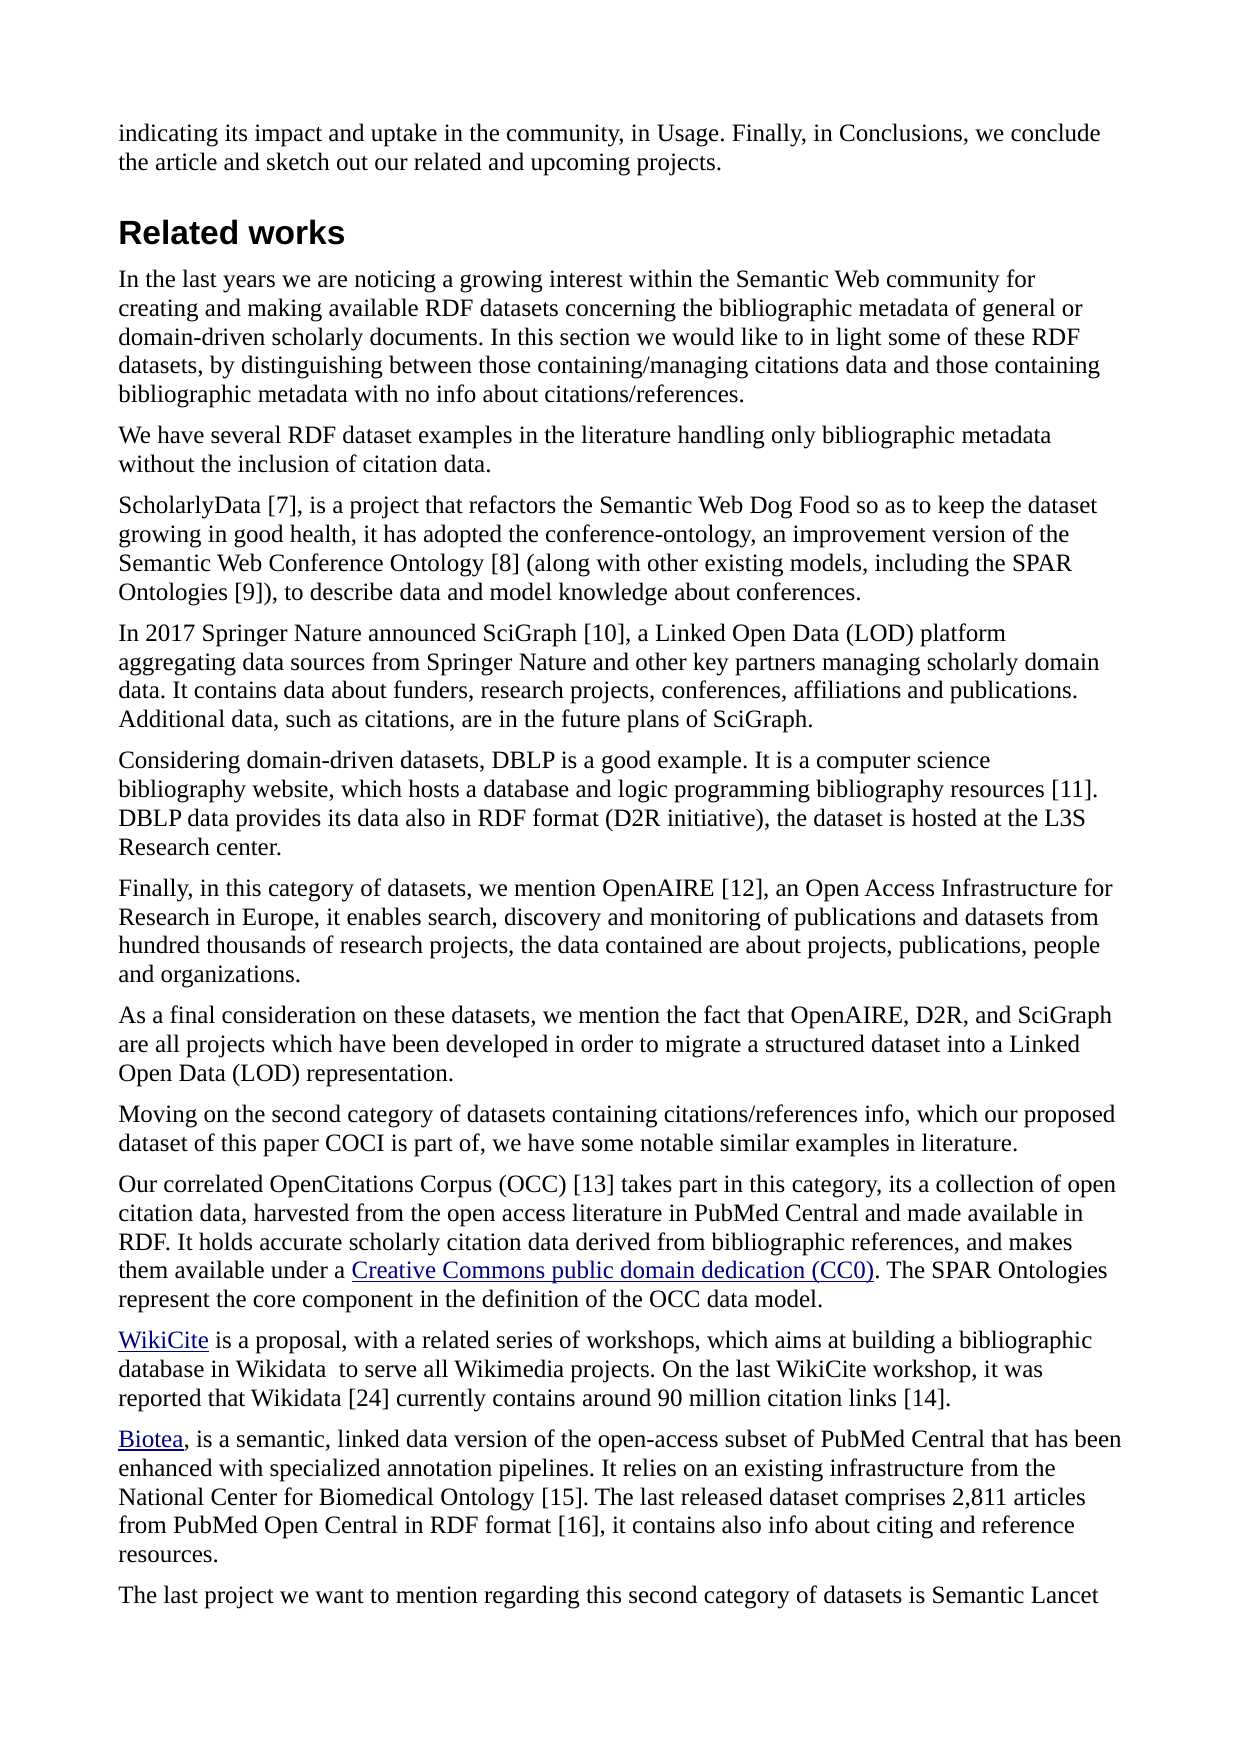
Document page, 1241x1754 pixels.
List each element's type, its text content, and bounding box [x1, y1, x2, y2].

text Finally, in this category of datasets, we mention OpenAIRE [12], an Open Access Infrastructure for Research in Europe, it enables search, discovery and monitoring of publications and datasets from hundred thousands of research projects, the data contained are about projects, publications, people and organizations. [118, 873, 1122, 988]
text indicating its impact and uptake in the community, in Usage. Finally, in Conclusions, we conclude the article and sketch out our related and upcoming projects. [118, 118, 1122, 176]
text ScholarlyData [7], is a project that refactors the Semantic Web Dog Food so as to keep the dataset growing in good health, it has adopted the conference-ontology, an improvement version of the Semantic Web Conference Ontology [8] (along with other existing models, including the SPAR Ontologies [9]), to describe data and model knowledge about conferences. [118, 491, 1122, 606]
text The last project we want to mention regarding this second category of datasets is Semantic Lancet [118, 1581, 1122, 1609]
text As a final consideration on these datasets, we mention the fact that OpenAIRE, D2R, and SciGraph are all projects which have been developed in order to migrate a structured dataset into a Linked Open Data (LOD) representation. [118, 1001, 1122, 1087]
text In 2017 Springer Nature announced SciGraph [10], a Linked Open Data (LOD) platform aggregating data sources from Springer Nature and other key partners managing scholarly domain data. It contains data about funders, research projects, conferences, affiliations and publications. Additional data, such as citations, are in the future plans of SciGraph. [118, 618, 1122, 733]
text Biotea, is a semantic, linked data version of the open-access subset of PubMed Central that has been enhanced with specialized annotation pipelines. It relies on an existing infrastructure from the National Center for Biomedical Ontology [15]. The last released dataset comprises 2,811 articles from PubMed Open Central in RDF format [16], it contains also info about citing and reference resources. [118, 1424, 1122, 1568]
subtitle Related works [118, 213, 1122, 252]
text Our correlated OpenCitations Corpus (OCC) [13] takes part in this category, its a collection of open citation data, harvested from the open access literature in PubMed Central and made available in RDF. It holds accurate scholarly citation data derived from bibliographic references, and makes them available under a Creative Commons public domain dedication (CC0). The SPAR Ontologies represent the core component in the definition of the OCC data model. [118, 1169, 1122, 1313]
text Considering domain-driven datasets, DBLP is a good example. It is a computer science bibliography website, which hosts a database and logic programming bibliography resources [11]. DBLP data provides its data also in RDF format (D2R initiative), the dataset is hosted at the L3S Research center. [118, 746, 1122, 861]
text WikiCite is a proposal, with a related series of workshops, which aims at building a bibliographic database in Wikidata to serve all Wikimedia projects. On the last WikiCite workshop, it was reported that Wikidata [24] currently contains around 90 million citation links [14]. [118, 1326, 1122, 1412]
text We have several RDF dataset examples in the literature handling only bibliographic metadata without the inclusion of citation data. [118, 421, 1122, 478]
text Moving on the second category of datasets containing citations/references info, which our proposed dataset of this paper COCI is part of, we have some notable similar examples in literature. [118, 1099, 1122, 1157]
